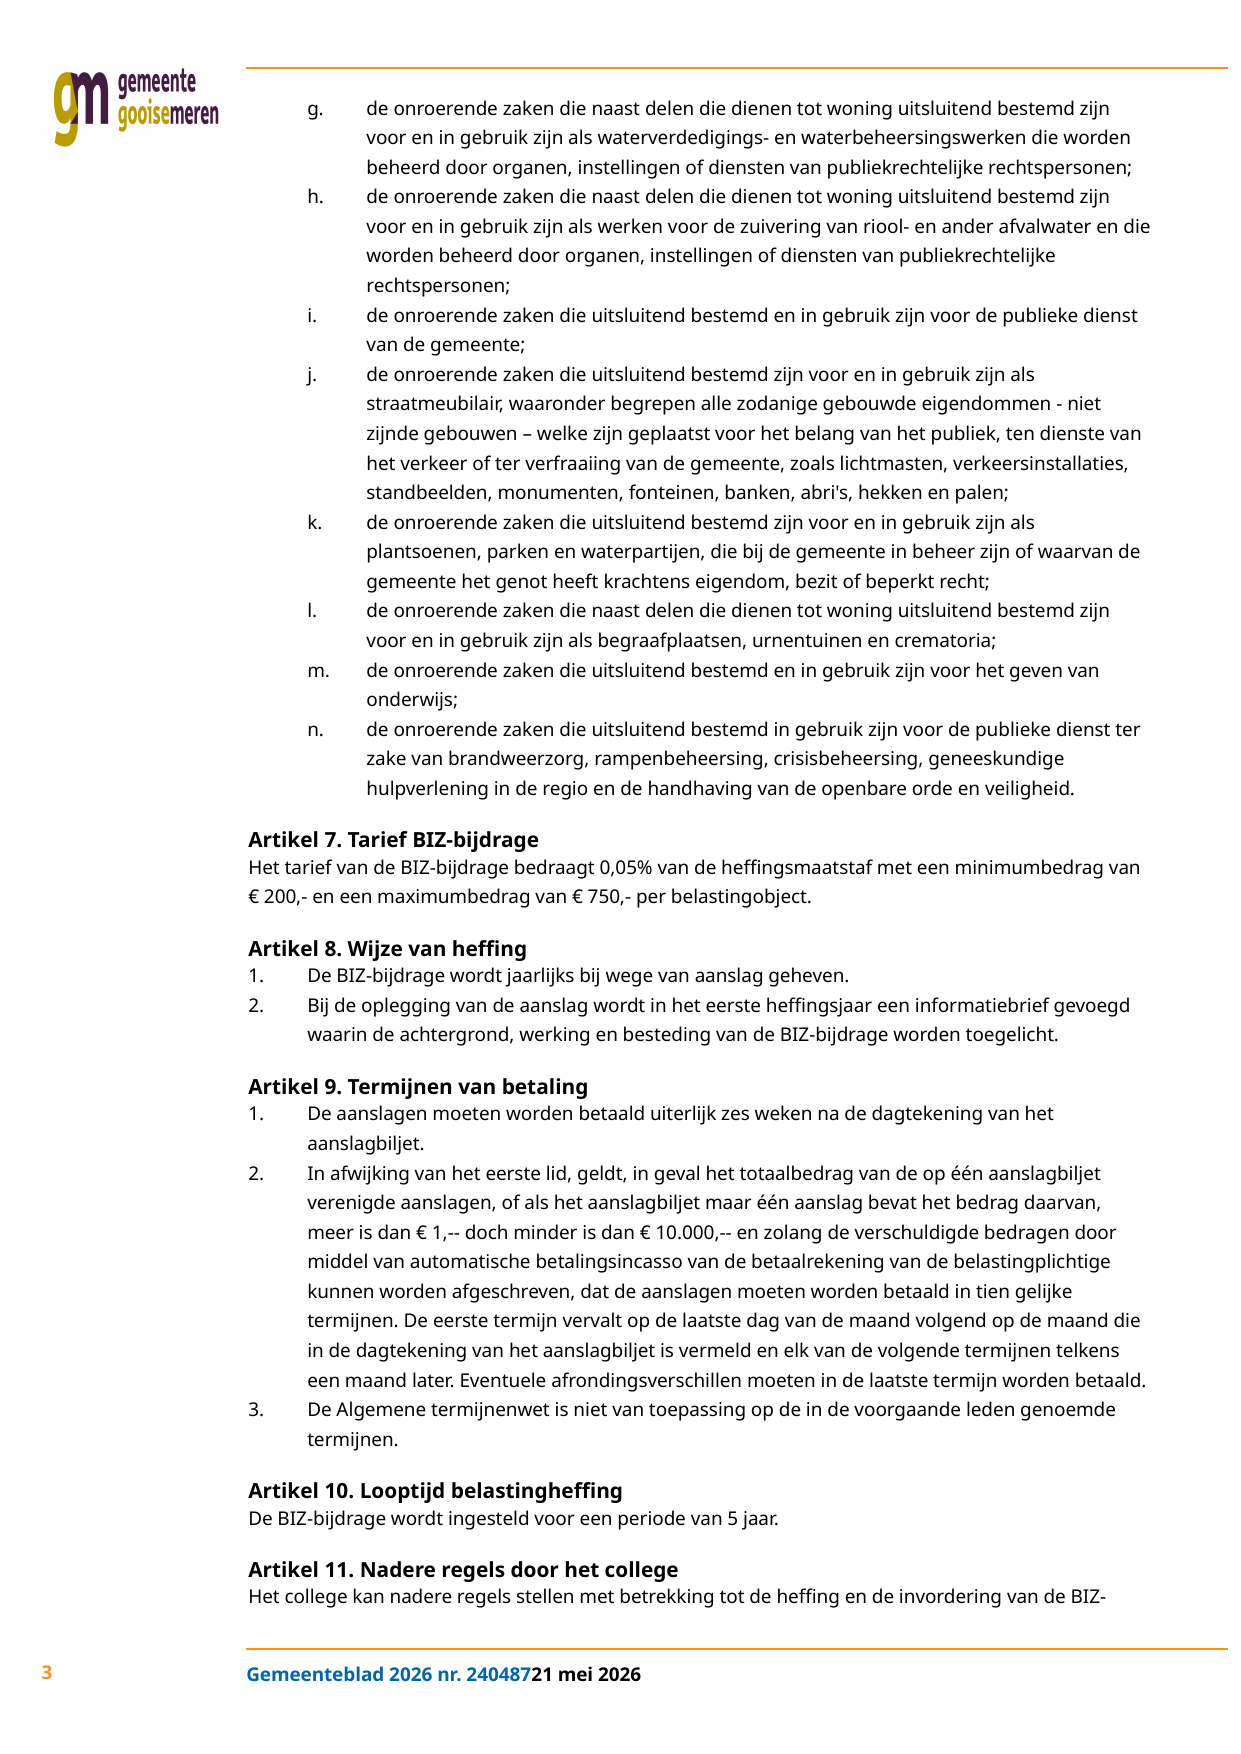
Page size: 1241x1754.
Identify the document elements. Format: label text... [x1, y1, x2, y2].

list Bij de oplegging van de aanslag wordt in het eerste heffingsjaar een informatiebrief gevoegd waarin de achtergrond, werking en besteding van de BIZ-bijdrage worden toegelicht. [248, 992, 1152, 1047]
list de onroerende zaken die uitsluitend bestemd zijn voor en in gebruik zijn als straatmeubilair, waaronder begrepen alle zodanige gebouwde eigendommen - niet zijnde gebouwen – welke zijn geplaatst voor het belang van het publiek, ten dienste van het verkeer of ter verfraaiing van de gemeente, zoals lichtmasten, verkeersinstallaties, standbeelden, monumenten, fonteinen, banken, abri's, hekken en palen; [307, 361, 1152, 505]
text Artikel 10. Looptijd belastingheffing [248, 1476, 1152, 1505]
list De BIZ-bijdrage wordt jaarlijks bij wege van aanslag geheven. [248, 962, 1152, 988]
text Artikel 7. Tarief BIZ-bijdrage [248, 826, 1152, 854]
list de onroerende zaken die naast delen die dienen tot woning uitsluitend bestemd zijn voor en in gebruik zijn als begraafplaatsen, urnentuinen en crematoria; [307, 598, 1152, 653]
list De aanslagen moeten worden betaald uiterlijk zes weken na de dagtekening van het aanslagbiljet. [248, 1101, 1152, 1156]
list de onroerende zaken die uitsluitend bestemd zijn voor en in gebruik zijn als plantsoenen, parken en waterpartijen, die bij de gemeente in beheer zijn of waarvan de gemeente het genot heeft krachtens eigendom, bezit of beperkt recht; [307, 509, 1152, 594]
text Artikel 8. Wijze van heffing [248, 934, 1152, 962]
text Het tarief van de BIZ-bijdrage bedraagt 0,05% van de heffingsmaatstaf met een minimumbedrag van € 200,- en een maximumbedrag van € 750,- per belastingobject. [248, 854, 1152, 909]
text De BIZ-bijdrage wordt ingesteld voor een periode van 5 jaar. [248, 1505, 1152, 1531]
list de onroerende zaken die uitsluitend bestemd en in gebruik zijn voor de publieke dienst van de gemeente; [307, 302, 1152, 357]
picture [41, 47, 231, 172]
list de onroerende zaken die naast delen die dienen tot woning uitsluitend bestemd zijn voor en in gebruik zijn als waterverdedigings- en waterbeheersingswerken die worden beheerd door organen, instellingen of diensten van publiekrechtelijke rechtspersonen; [307, 95, 1152, 180]
list de onroerende zaken die naast delen die dienen tot woning uitsluitend bestemd zijn voor en in gebruik zijn als werken voor de zuivering van riool- en ander afvalwater en die worden beheerd door organen, instellingen of diensten van publiekrechtelijke rechtspersonen; [307, 183, 1152, 298]
list In afwijking van het eerste lid, geldt, in geval het totaalbedrag van de op één aanslagbiljet verenigde aanslagen, of als het aanslagbiljet maar één aanslag bevat het bedrag daarvan, meer is dan € 1,-- doch minder is dan € 10.000,-- en zolang de verschuldigde bedragen door middel van automatische betalingsincasso van de betaalrekening van de belastingplichtige kunnen worden afgeschreven, dat de aanslagen moeten worden betaald in tien gelijke termijnen. De eerste termijn vervalt op de laatste dag van de maand volgend op de maand die in de dagtekening van het aanslagbiljet is vermeld en elk van de volgende termijnen telkens een maand later. Eventuele afrondingsverschillen moeten in de laatste termijn worden betaald. [248, 1160, 1152, 1392]
list de onroerende zaken die uitsluitend bestemd in gebruik zijn voor de publieke dienst ter zake van brandweerzorg, rampenbeheersing, crisisbeheersing, geneeskundige hulpverlening in de regio en de handhaving van de openbare orde en veiligheid. [307, 716, 1152, 801]
text Het college kan nadere regels stellen met betrekking tot de heffing en de invordering van de BIZ- [248, 1584, 1152, 1609]
text Artikel 9. Termijnen van betaling [248, 1072, 1152, 1101]
text Artikel 11. Nadere regels door het college [248, 1555, 1152, 1584]
list De Algemene termijnenwet is niet van toepassing op de in de voorgaande leden genoemde termijnen. [248, 1396, 1152, 1452]
list de onroerende zaken die uitsluitend bestemd en in gebruik zijn voor het geven van onderwijs; [307, 657, 1152, 712]
